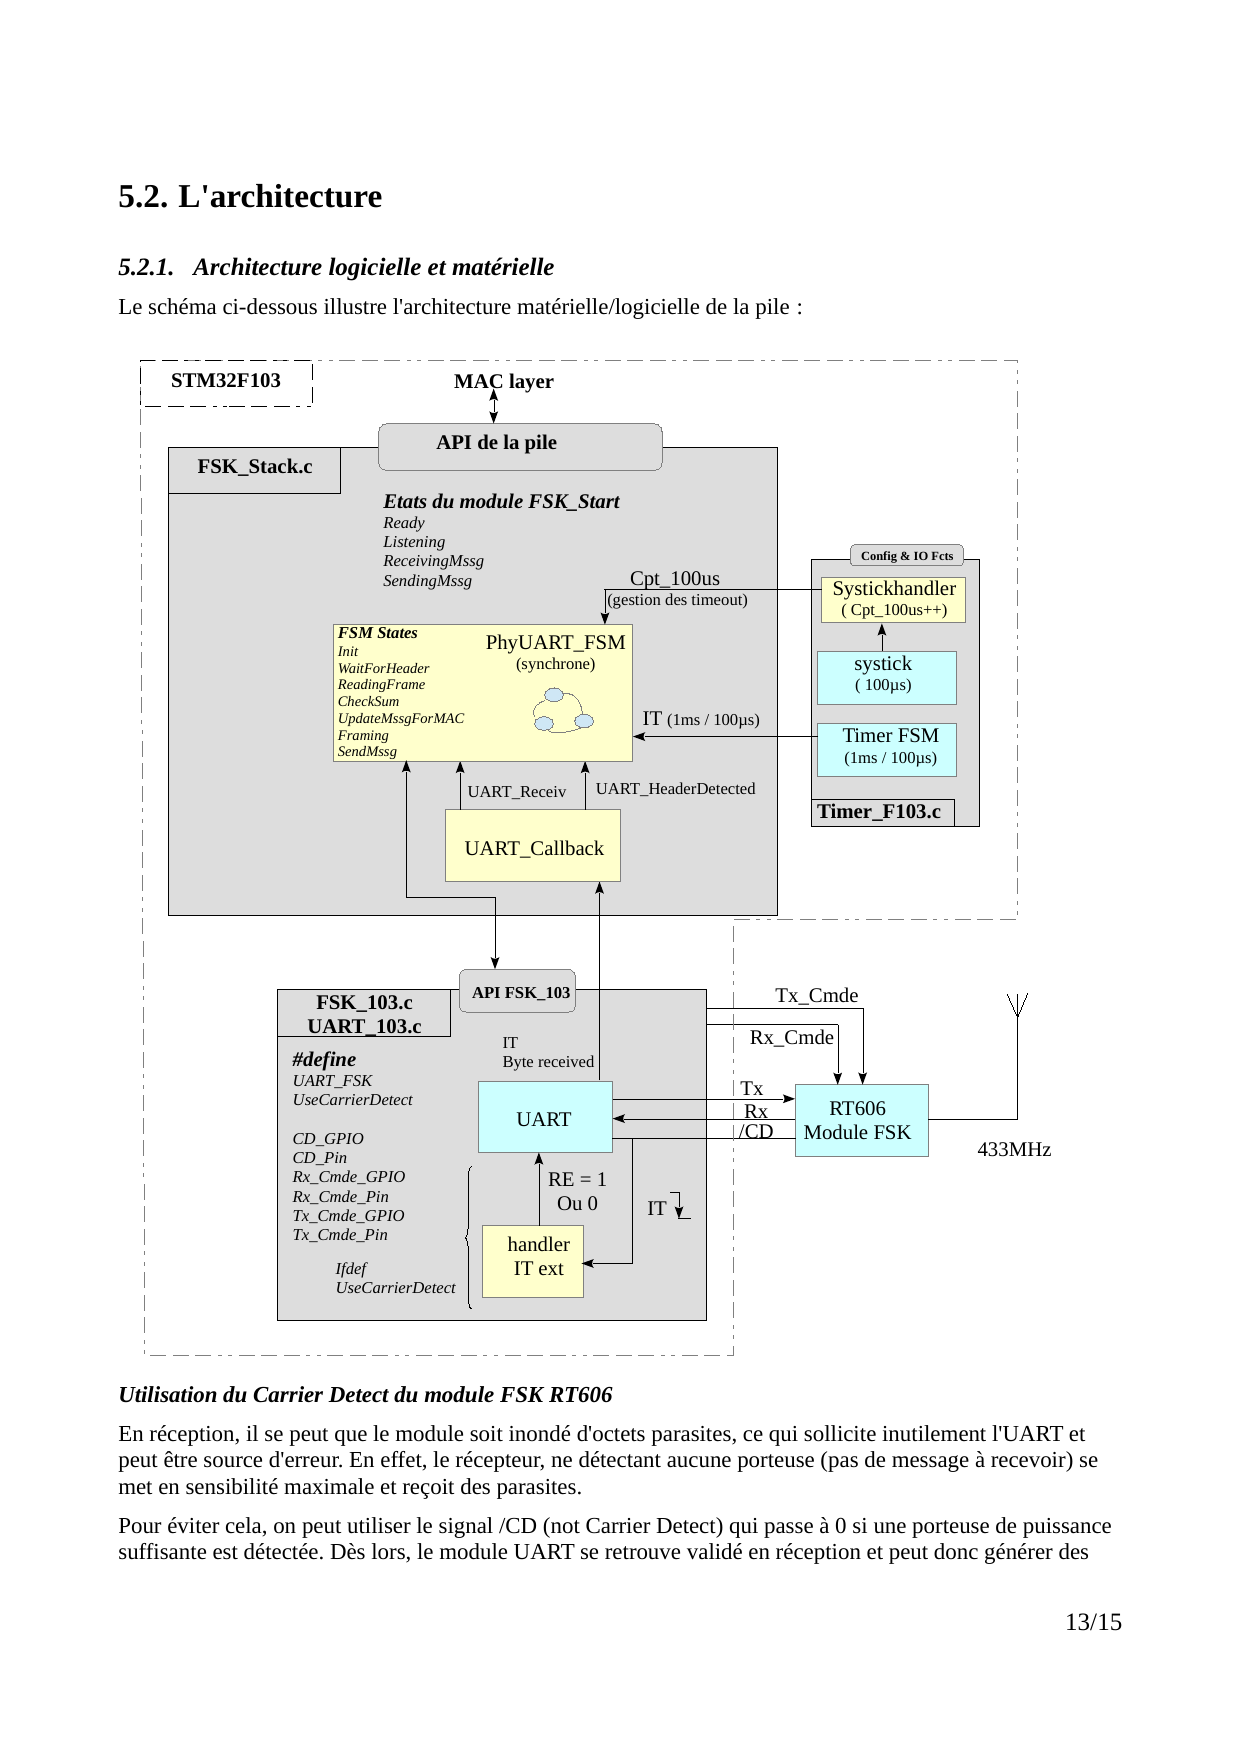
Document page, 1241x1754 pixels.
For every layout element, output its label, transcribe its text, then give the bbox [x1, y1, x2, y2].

text Utilisation du Carrier Detect du module FSK RT606 [118, 1381, 1122, 1408]
text Pour éviter cela, on peut utiliser le signal /CD (not Carrier Detect) qui passe à 0 si une porteuse de puissance suffisante est détectée. Dès lors, le module UART se retrouve validé en réception et peut donc générer des [118, 1512, 1122, 1564]
text En réception, il se peut que le module soit inondé d'octets parasites, ce qui sollicite inutilement l'UART et peut être source d'erreur. En effet, le récepteur, ne détectant aucune porteuse (pas de message à recevoir) se met en sensibilité maximale et reçoit des parasites. [118, 1420, 1122, 1499]
text Le schéma ci-dessous illustre l'architecture matérielle/logicielle de la pile : [118, 293, 1122, 320]
subtitle L'architecture [118, 176, 1122, 215]
subtitle Architecture logicielle et matérielle [118, 252, 1122, 281]
